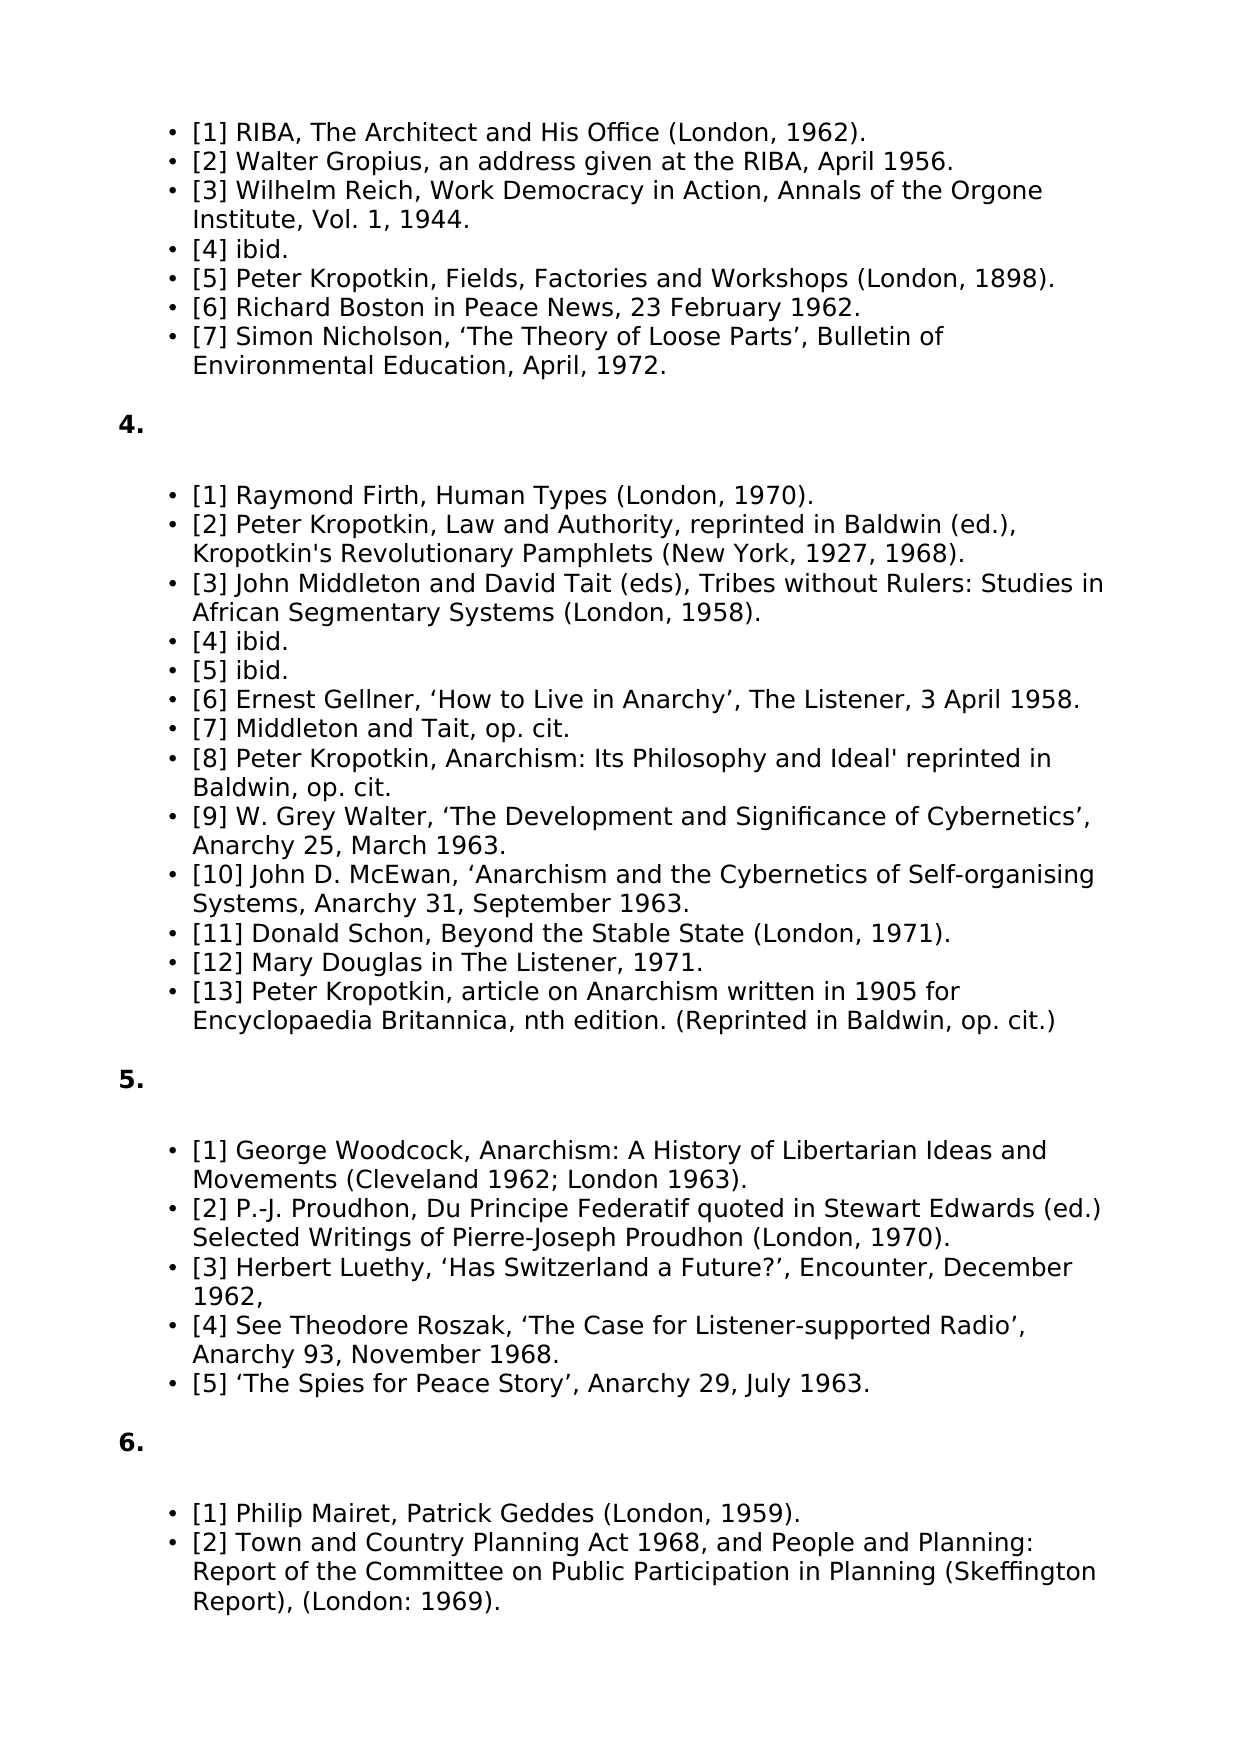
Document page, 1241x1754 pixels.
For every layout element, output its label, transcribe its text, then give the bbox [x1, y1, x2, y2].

list [1] RIBA, The Architect and His Office (London, 1962). [177, 118, 1122, 147]
list [3] Herbert Luethy, ‘Has Switzerland a Future?’, Encounter, December 1962, [177, 1253, 1122, 1311]
text 5. [118, 1065, 1122, 1094]
list [1] Philip Mairet, Patrick Geddes (London, 1959). [177, 1499, 1122, 1528]
list [8] Peter Kropotkin, Anarchism: Its Philosophy and Ideal' reprinted in Baldwin, op. cit. [177, 744, 1122, 802]
list [4] ibid. [177, 235, 1122, 264]
list [5] ‘The Spies for Peace Story’, Anarchy 29, July 1963. [177, 1369, 1122, 1398]
list [1] Raymond Firth, Human Types (London, 1970). [177, 481, 1122, 510]
list [6] Richard Boston in Peace News, 23 February 1962. [177, 293, 1122, 322]
list [6] Ernest Gellner, ‘How to Live in Anarchy’, The Listener, 3 April 1958. [177, 685, 1122, 714]
list [9] W. Grey Walter, ‘The Development and Significance of Cybernetics’, Anarchy 25, March 1963. [177, 802, 1122, 860]
list [2] Peter Kropotkin, Law and Authority, reprinted in Baldwin (ed.), Kropotkin's Revolutionary Pamphlets (New York, 1927, 1968). [177, 510, 1122, 569]
list [12] Mary Douglas in The Listener, 1971. [177, 948, 1122, 977]
text 6. [118, 1428, 1122, 1457]
list [5] Peter Kropotkin, Fields, Factories and Workshops (London, 1898). [177, 264, 1122, 293]
list [2] Town and Country Planning Act 1968, and People and Planning: Report of the Committee on Public Participation in Planning (Skeffington Report), (London: 1969). [177, 1528, 1122, 1616]
list [10] John D. McEwan, ‘Anarchism and the Cybernetics of Self-organising Systems, Anarchy 31, September 1963. [177, 860, 1122, 919]
list [5] ibid. [177, 656, 1122, 685]
list [1] George Woodcock, Anarchism: A History of Libertarian Ideas and Movements (Cleveland 1962; London 1963). [177, 1136, 1122, 1194]
list [3] Wilhelm Reich, Work Democracy in Action, Annals of the Orgone Institute, Vol. 1, 1944. [177, 176, 1122, 235]
list [7] Middleton and Tait, op. cit. [177, 714, 1122, 744]
text 4. [118, 410, 1122, 439]
list [11] Donald Schon, Beyond the Stable State (London, 1971). [177, 919, 1122, 948]
list [13] Peter Kropotkin, article on Anarchism written in 1905 for Encyclopaedia Britannica, nth edition. (Reprinted in Baldwin, op. cit.) [177, 977, 1122, 1035]
list [7] Simon Nicholson, ‘The Theory of Loose Parts’, Bulletin of Environmental Education, April, 1972. [177, 322, 1122, 381]
list [3] John Middleton and David Tait (eds), Tribes without Rulers: Studies in African Segmentary Systems (London, 1958). [177, 569, 1122, 627]
list [4] See Theodore Roszak, ‘The Case for Listener-supported Radio’, Anarchy 93, November 1968. [177, 1311, 1122, 1369]
list [4] ibid. [177, 627, 1122, 656]
list [2] Walter Gropius, an address given at the RIBA, April 1956. [177, 147, 1122, 176]
list [2] P.-J. Proudhon, Du Principe Federatif quoted in Stewart Edwards (ed.) Selected Writings of Pierre-Joseph Proudhon (London, 1970). [177, 1194, 1122, 1253]
